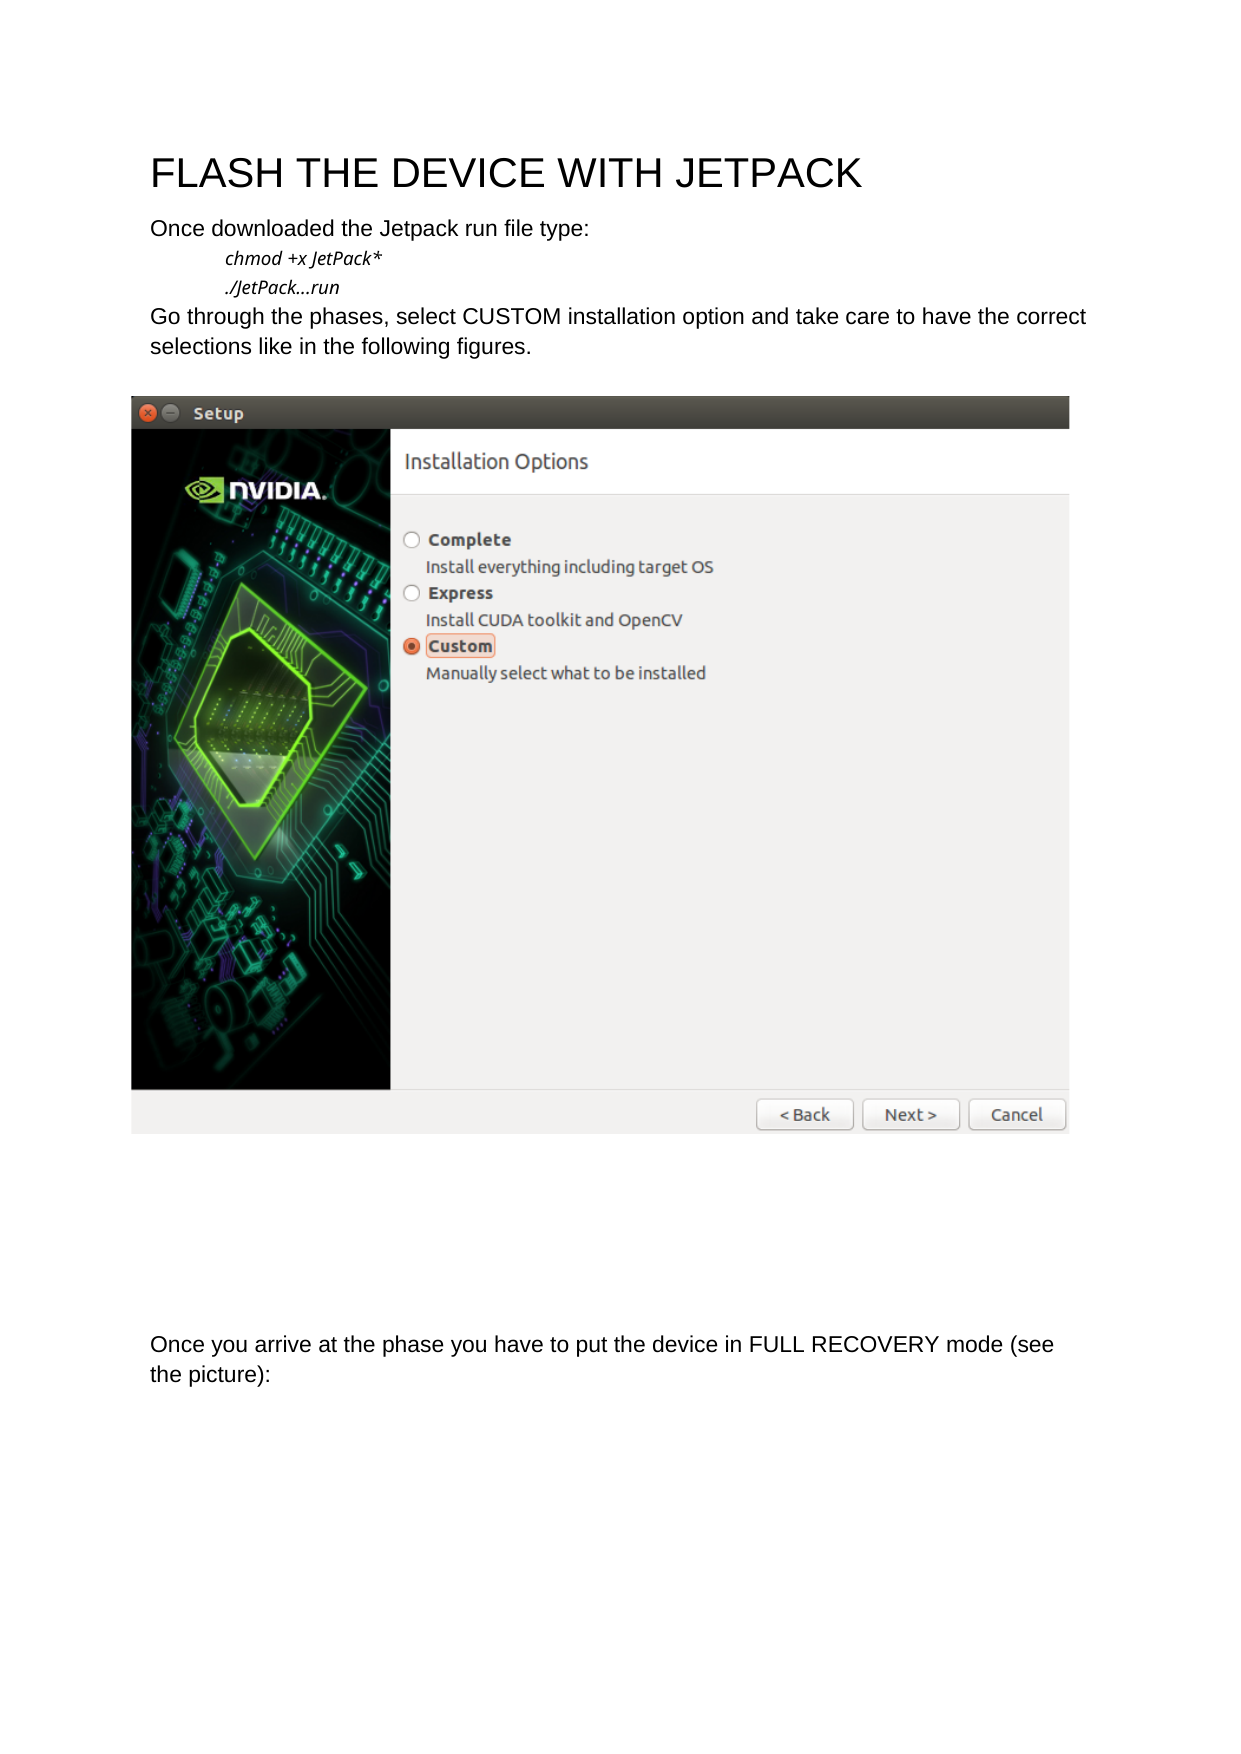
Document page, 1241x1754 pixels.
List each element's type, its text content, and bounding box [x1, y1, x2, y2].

text Once you arrive at the phase you have to put the device in FULL RECOVERY mode (see the picture): [150, 1332, 1091, 1387]
text Once downloaded the Jetpack run file type: [150, 216, 1091, 242]
picture [131, 396, 1070, 1134]
subtitle FLASH THE DEVICE WITH JETPACK [150, 150, 1091, 197]
text Go through the phases, select CUSTOM installation option and take care to have the correct selections like in the following figures. [150, 304, 1091, 359]
text chmod +x JetPack* [225, 245, 1091, 271]
text ./JetPack...run [225, 275, 1091, 300]
